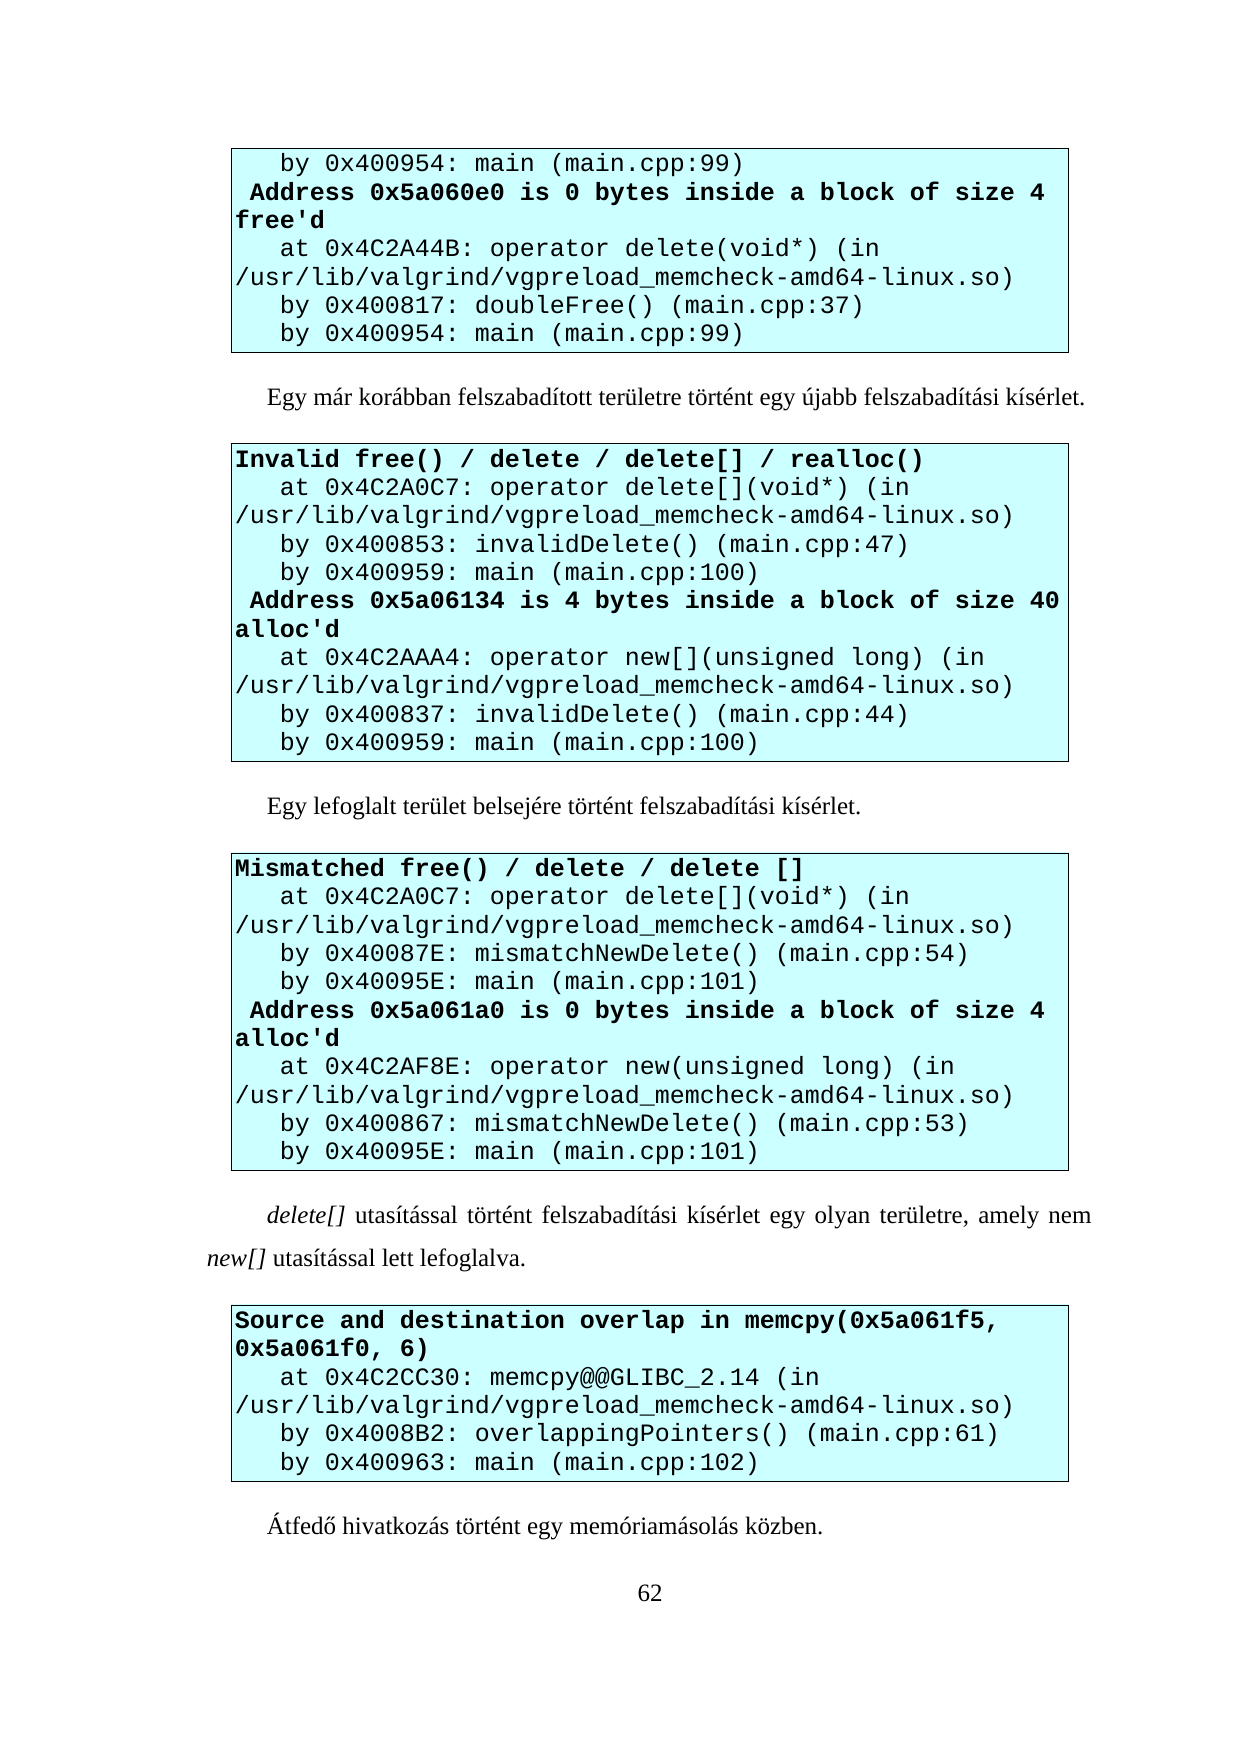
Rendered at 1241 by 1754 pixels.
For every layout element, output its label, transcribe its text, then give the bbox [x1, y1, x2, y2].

text Egy már korábban felszabadított területre történt egy újabb felszabadítási kísérlet. [207, 382, 1093, 411]
text Egy lefoglalt terület belsejére történt felszabadítási kísérlet. [207, 791, 1093, 820]
text Source and destination overlap in memcpy(0x5a061f5, 0x5a061f0, 6) at 0x4C2CC30: memcpy@@GLIBC_2.14 (in /usr/lib/valgrind/vgpreload_memcheck-amd64-linux.so) by 0x4008B2: overlappingPointers() (main.cpp:61) by 0x400963: main (main.cpp:102) [232, 1306, 1068, 1481]
text Invalid free() / delete / delete[] / realloc() at 0x4C2A0C7: operator delete[](void*) (in /usr/lib/valgrind/vgpreload_memcheck-amd64-linux.so) by 0x400853: invalidDelete() (main.cpp:47) by 0x400959: main (main.cpp:100) Address 0x5a06134 is 4 bytes inside a block of size 40 alloc'd at 0x4C2AAA4: operator new[](unsigned long) (in /usr/lib/valgrind/vgpreload_memcheck-amd64-linux.so) by 0x400837: invalidDelete() (main.cpp:44) by 0x400959: main (main.cpp:100) [232, 444, 1068, 761]
text delete[] utasítással történt felszabadítási kísérlet egy olyan területre, amely nem new[] utasítással lett lefoglalva. [207, 1200, 1093, 1272]
text Átfedő hivatkozás történt egy memóriamásolás közben. [207, 1511, 1093, 1539]
text by 0x400954: main (main.cpp:99) Address 0x5a060e0 is 0 bytes inside a block of size 4 free'd at 0x4C2A44B: operator delete(void*) (in /usr/lib/valgrind/vgpreload_memcheck-amd64-linux.so) by 0x400817: doubleFree() (main.cpp:37) by 0x400954: main (main.cpp:99) [232, 149, 1068, 352]
text Mismatched free() / delete / delete [] at 0x4C2A0C7: operator delete[](void*) (in /usr/lib/valgrind/vgpreload_memcheck-amd64-linux.so) by 0x40087E: mismatchNewDelete() (main.cpp:54) by 0x40095E: main (main.cpp:101) Address 0x5a061a0 is 0 bytes inside a block of size 4 alloc'd at 0x4C2AF8E: operator new(unsigned long) (in /usr/lib/valgrind/vgpreload_memcheck-amd64-linux.so) by 0x400867: mismatchNewDelete() (main.cpp:53) by 0x40095E: main (main.cpp:101) [232, 854, 1068, 1170]
